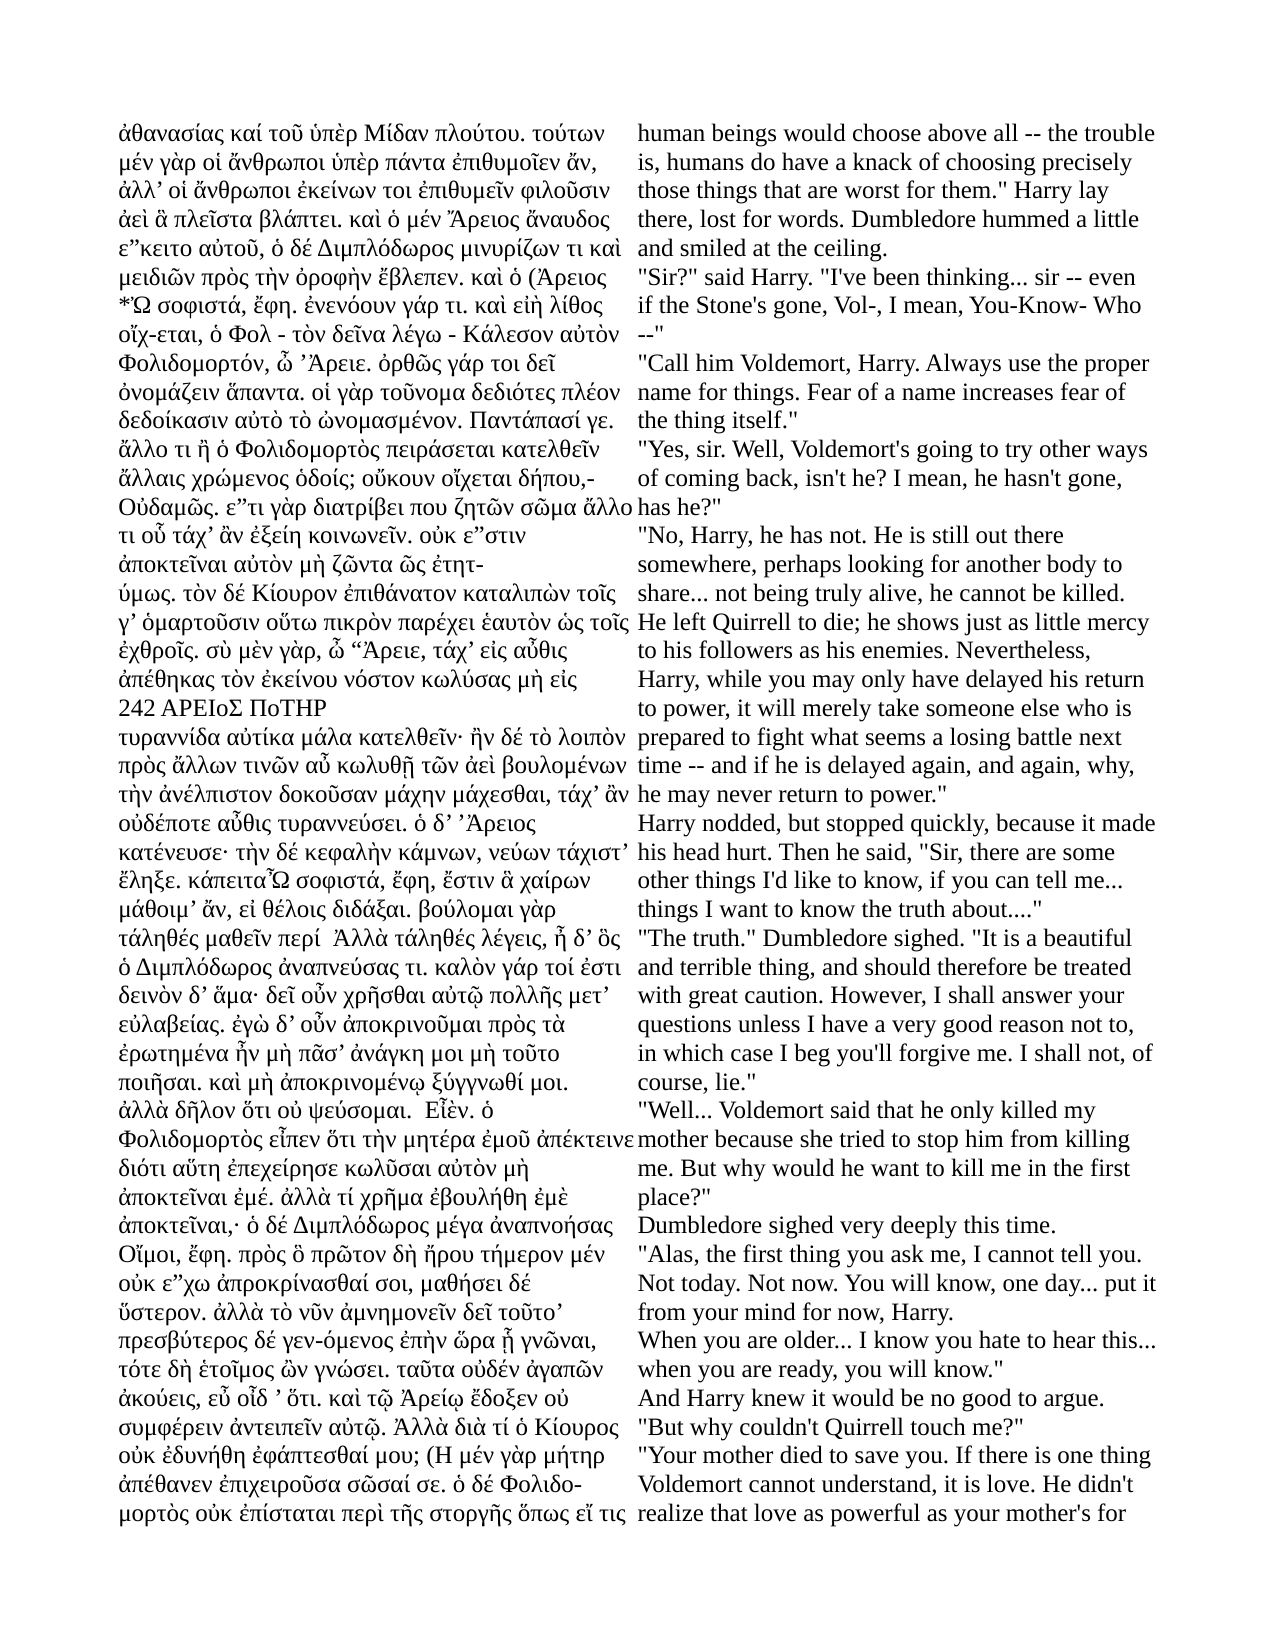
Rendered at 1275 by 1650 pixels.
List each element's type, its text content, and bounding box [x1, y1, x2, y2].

table_cell human beings would choose above all -- the trouble is, humans do have a knack of choosing precisely those things that are worst for them." Harry lay there, lost for words. Dumbledore hummed a little and smiled at the ceiling. "Sir?" said Harry. "I've been thinking... sir -- even if the Stone's gone, Vol-, I mean, You-Know- Who --" "Call him Voldemort, Harry. Always use the proper name for things. Fear of a name increases fear of the thing itself." "Yes, sir. Well, Voldemort's going to try other ways of coming back, isn't he? I mean, he hasn't gone, has he?" "No, Harry, he has not. He is still out there somewhere, perhaps looking for another body to share... not being truly alive, he cannot be killed. He left Quirrell to die; he shows just as little mercy to his followers as his enemies. Nevertheless, Harry, while you may only have delayed his return to power, it will merely take someone else who is prepared to fight what seems a losing battle next time -- and if he is delayed again, and again, why, he may never return to power." Harry nodded, but stopped quickly, because it made his head hurt. Then he said, "Sir, there are some other things I'd like to know, if you can tell me... things I want to know the truth about...." "The truth." Dumbledore sighed. "It is a beautiful and terrible thing, and should therefore be treated with great caution. However, I shall answer your questions unless I have a very good reason not to, in which case I beg you'll forgive me. I shall not, of course, lie." "Well... Voldemort said that he only killed my mother because she tried to stop him from killing me. But why would he want to kill me in the first place?" Dumbledore sighed very deeply this time. "Alas, the first thing you ask me, I cannot tell you. Not today. Not now. You will know, one day... put it from your mind for now, Harry. When you are older... I know you hate to hear this... when you are ready, you will know." And Harry knew it would be no good to argue. "But why couldn't Quirrell touch me?" "Your mother died to save you. If there is one thing Voldemort cannot understand, it is love. He didn't realize that love as powerful as your mother's for [637, 118, 1157, 1527]
table_cell ἀθανασίας καί τοῦ ὑπὲρ Μίδαν πλούτου. τούτων μέν γὰρ οἱ ἄνθρωποι ὑπὲρ πάντα ἐπιθυμοῖεν ἄν, ἀλλ’ οἱ ἄνθρωποι ἐκείνων τοι ἐπιθυμεῖν φιλοῦσιν ἀεὶ ἃ πλεῖστα βλάπτει. καὶ ὁ μέν Ἄρειος ἄναυδος ε”κειτο αὐτοῦ, ὁ δέ Διμπλόδωρος μινυρίζων τι καὶ μειδιῶν πρὸς τὴν ὀροφὴν ἔβλεπεν. καὶ ὁ (Ἀρειος *Ὠ σοφιστά, ἔφη. ἐνενόουν γάρ τι. καὶ εἰὴ λίθος οἴχ-εται, ὁ Φολ - τὸν δεῖνα λέγω - Κάλεσον αὐτὸν Φολιδομορτόν, ὦ ’Ἀρειε. ὀρθῶς γάρ τοι δεῖ ὀνομάζειν ἅπαντα. οἱ γὰρ τοῦνομα δεδιότες πλέον δεδοίκασιν αὐτὸ τὸ ὠνομασμένον. Παντάπασί γε. ἄλλο τι ἢ ὁ Φολιδομορτὸς πειράσεται κατελθεῖν ἄλλαις χρώμενος ὁδοίς; οὔκουν οἴχεται δήπου,- Οὐδαμῶς. ε”τι γὰρ διατρίβει που ζητῶν σῶμα ἄλλο τι οὗ τάχ’ ἂν ἐξείη κοινωνεῖν. οὐκ ε”στιν ἀποκτεῖναι αὐτὸν μὴ ζῶντα ῶς ἐτητ- ύμως. τὸν δέ Κίουρον ἐπιθάνατον καταλιπὼν τοῖς γ’ ὁμαρτοῦσιν οὕτω πικρὸν παρέχει ἑαυτὸν ὡς τοῖς ἐχθροῖς. σὺ μὲν γὰρ, ὦ “Ἀρειε, τάχ’ εἰς αὖθις ἀπέθηκας τὸν ἐκείνου νόστον κωλύσας μὴ εἰς 242 ΑΡΕΙοΣ ΠοΤΗΡ τυραννίδα αὐτίκα μάλα κατελθεῖν· ἢν δέ τὸ λοιπὸν πρὸς ἄλλων τινῶν αὖ κωλυθῇ τῶν ἀεὶ βουλομένων τὴν ἀνέλπιστον δοκοῦσαν μάχην μάχεσθαι, τάχ’ ἂν οὐδέποτε αὖθις τυραννεύσει. ὁ δ’ ’Ἀρειος κατένευσε· τὴν δέ κεφαλὴν κάμνων, νεύων τάχιστ’ ἔληξε. κάπειταὮ σοφιστά, ἔφη, ἔστιν ἃ χαίρων μάθοιμ’ ἄν, εἰ θέλοις διδάξαι. βούλομαι γὰρ τάληθές μαθεῖν περί Ἀλλὰ τάληθές λέγεις, ἦ δ’ ὃς ὁ Διμπλόδωρος ἀναπνεύσας τι. καλὸν γάρ τοί ἐστι δεινὸν δ’ ἅμα· δεῖ οὖν χρῆσθαι αὐτῷ πολλῆς μετ’ εὐλαβείας. ἐγὼ δ’ οὖν ἀποκρινοῦμαι πρὸς τὰ ἐρωτημένα ἦν μὴ πᾶσ’ ἀνάγκη μοι μὴ τοῦτο ποιῆσαι. καὶ μὴ ἀποκρινομένῳ ξύγγνωθί μοι. ἀλλὰ δῆλον ὅτι οὐ ψεύσομαι. Εἶὲν. ὁ Φολιδομορτὸς εἶπεν ὅτι τὴν μητέρα ἐμοῦ ἀπέκτεινε διότι αὕτη ἐπεχείρησε κωλῦσαι αὐτὸν μὴ ἀποκτεῖναι ἐμέ. ἀλλὰ τί χρῆμα ἐβουλήθη ἐμὲ ἀποκτεῖναι,· ὁ δέ Διμπλόδωρος μέγα ἀναπνοήσας Οἴμοι, ἔφη. πρὸς ὃ πρῶτον δὴ ἤρου τήμερον μέν οὐκ ε”χω ἀπροκρίνασθαί σοι, μαθήσει δέ ὕστερον. ἀλλὰ τὸ νῦν ἀμνημονεῖν δεῖ τοῦτο’ πρεσβύτερος δέ γεν-όμενος ἐπὴν ὥρα ᾗ γνῶναι, τότε δὴ ἑτοῖμος ὢν γνώσει. ταῦτα οὐδέν ἀγαπῶν ἀκούεις, εὖ οἶδ ’ ὅτι. καὶ τῷ Ἀρείῳ ἔδοξεν οὐ συμφέρειν ἀντειπεῖν αὐτῷ. Ἀλλὰ διὰ τί ὁ Κίουρος οὐκ ἐδυνήθη ἐφάπτεσθαί μου; (Η μέν γὰρ μήτηρ ἀπέθανεν ἐπιχειροῦσα σῶσαί σε. ὁ δέ Φολιδο- μορτὸς οὐκ ἐπίσταται περὶ τῆς στοργῆς ὅπως εἴ τις [118, 118, 637, 1527]
